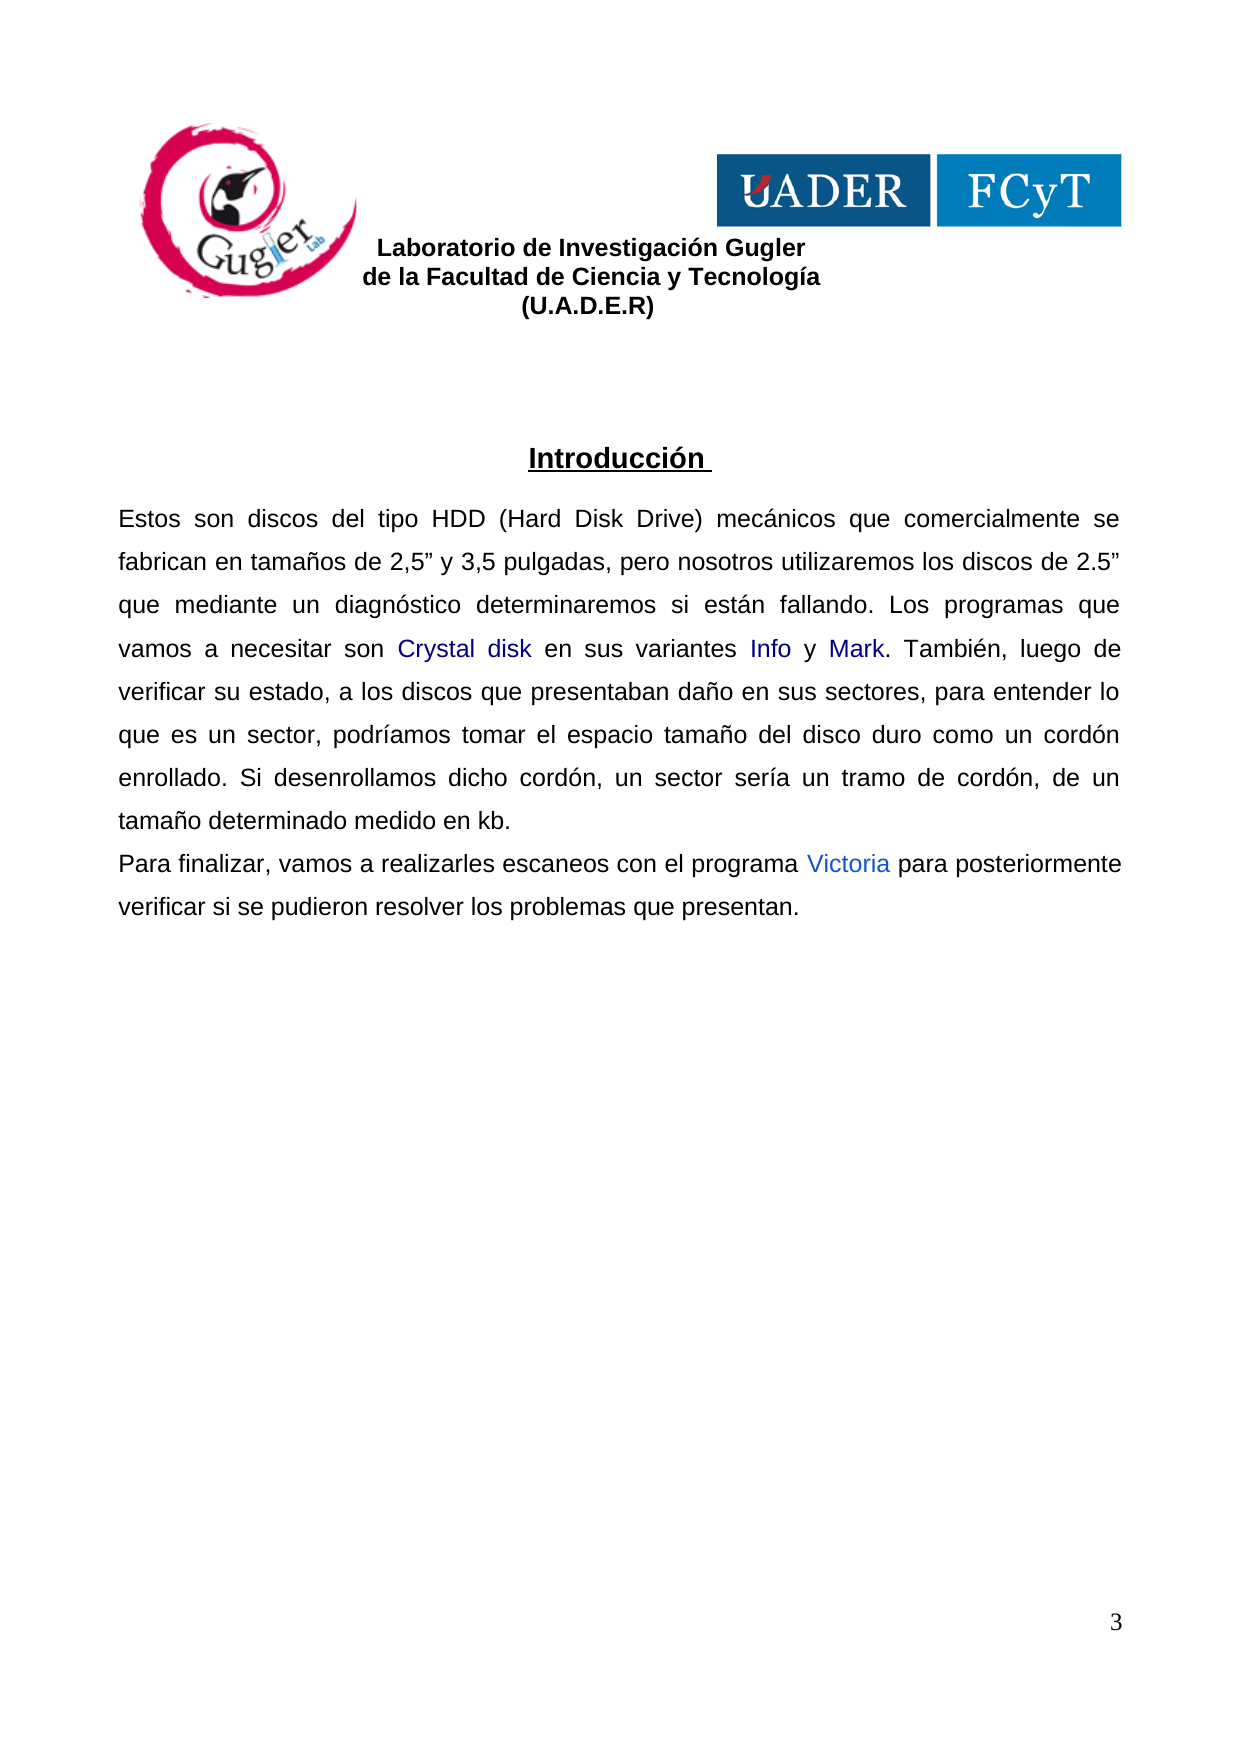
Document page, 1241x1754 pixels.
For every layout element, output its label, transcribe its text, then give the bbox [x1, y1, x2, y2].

picture [1000, 174, 1027, 208]
subtitle Introducción [118, 441, 1122, 475]
picture [717, 153, 1122, 227]
text Para finalizar, vamos a realizarles escaneos con el programa Victoria para posteriormente verificar si se pudieron resolver los problemas que presentan. [118, 849, 1122, 921]
picture [1033, 185, 1048, 209]
picture [970, 175, 994, 207]
picture [127, 123, 371, 298]
text Estos son discos del tipo HDD (Hard Disk Drive) mecánicos que comercialmente se fabrican en tamaños de 2,5” y 3,5 pulgadas, pero nosotros utilizaremos los discos de 2.5” que mediante un diagnóstico determinaremos si están fallando. Los programas que vamos a necesitar son Crystal disk en sus variantes Info y Mark. También, luego de verificar su estado, a los discos que presentaban daño en sus sectores, para entender lo que es un sector, podríamos tomar el espacio tamaño del disco duro como un cordón enrollado. Si desenrollamos dicho cordón, un sector sería un tramo de cordón, de un tamaño determinado medido en kb. [118, 504, 1122, 835]
picture [1061, 175, 1089, 207]
